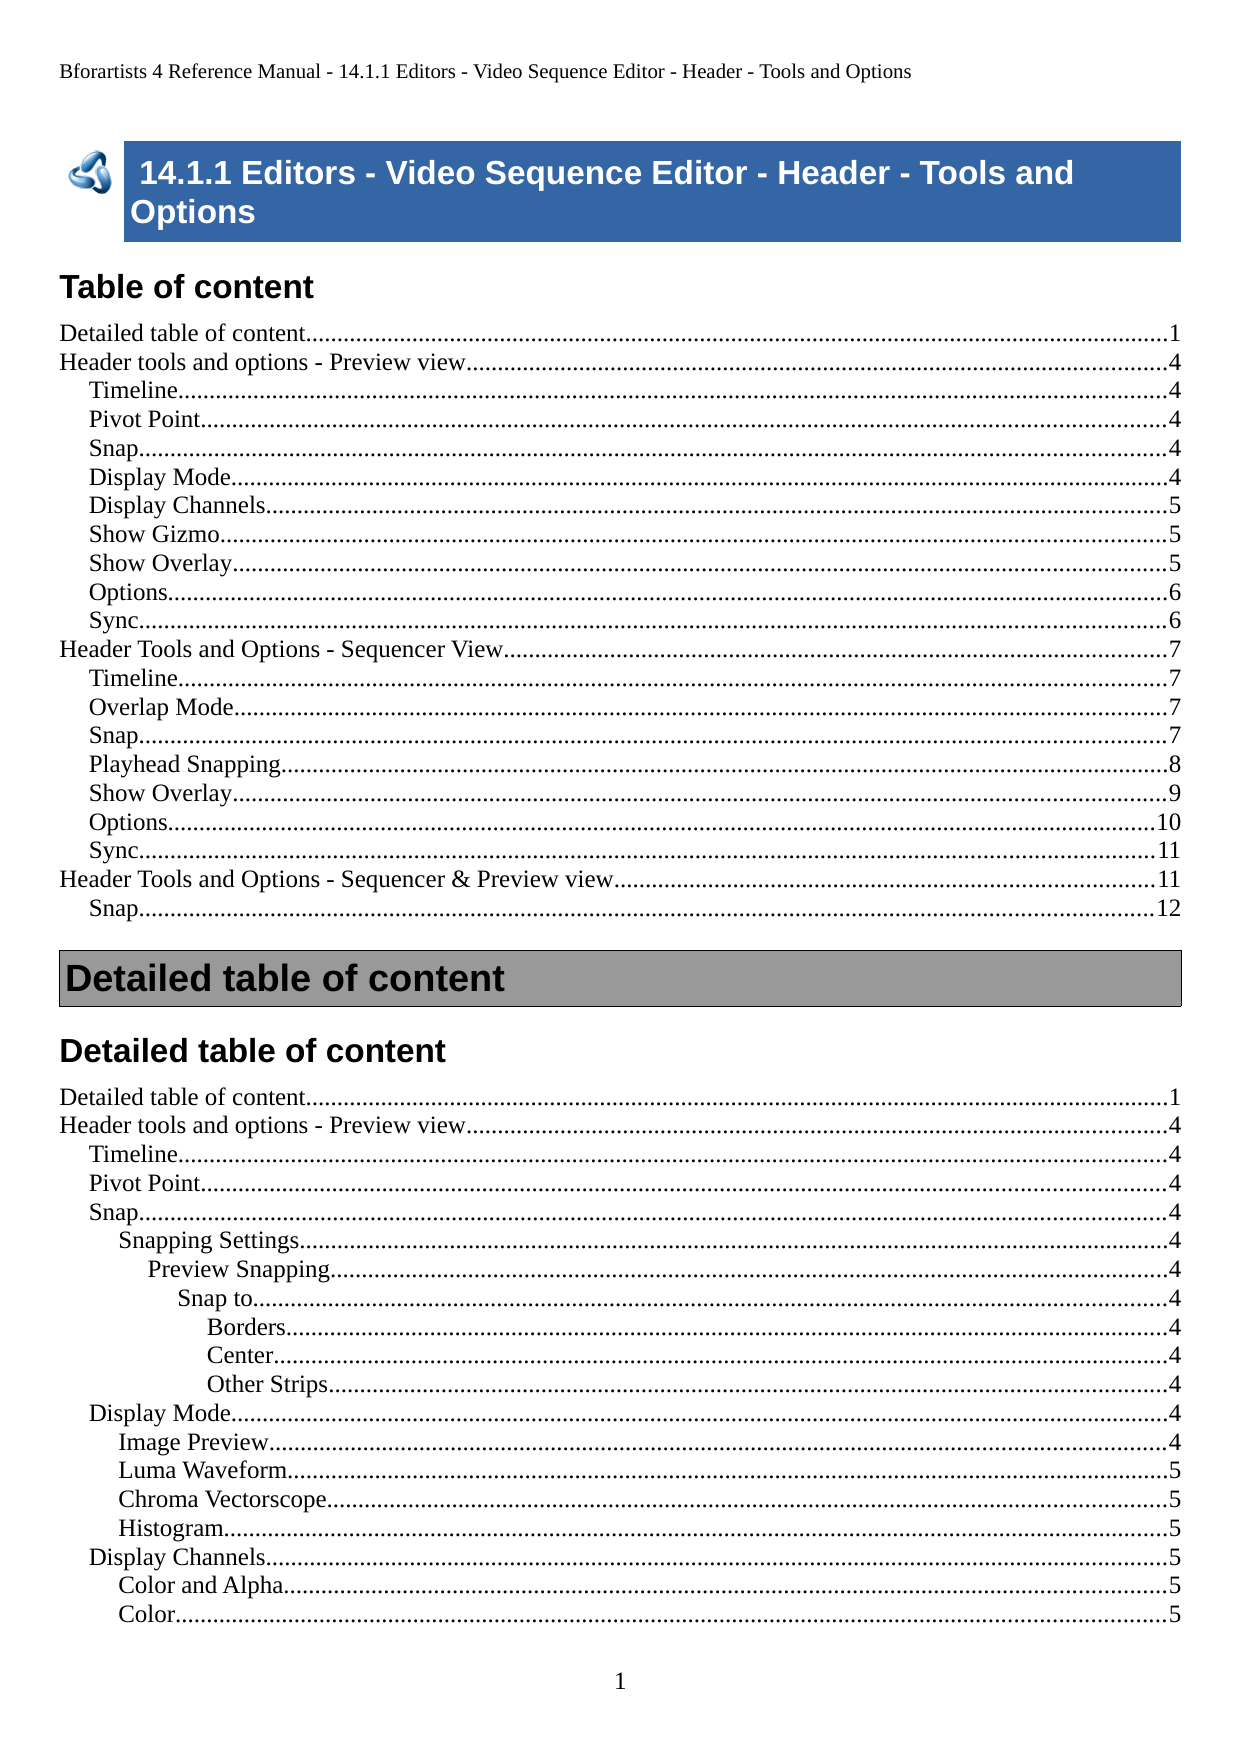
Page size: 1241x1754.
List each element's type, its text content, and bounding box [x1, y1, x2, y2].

subtitle Detailed table of content [59, 1031, 1181, 1069]
text Sync 6 [88, 605, 1181, 634]
text Display Channels 5 [88, 490, 1181, 519]
table_header 14.1.1 Editors - Video Sequence Editor - Header - Tools and Options [124, 141, 1181, 242]
text Overlap Mode 7 [88, 692, 1181, 720]
text Header tools and options - Preview view 4 [59, 1110, 1181, 1139]
text Show Gizmo 5 [88, 519, 1181, 548]
text Borders 4 [207, 1312, 1181, 1340]
text Snap 4 [88, 1197, 1181, 1225]
text Header tools and options - Preview view 4 [59, 347, 1181, 375]
text Display Mode 4 [88, 1398, 1181, 1427]
text Snap 7 [88, 720, 1181, 749]
subtitle Table of content [59, 267, 1181, 305]
text Show Overlay 5 [88, 548, 1181, 577]
text Snap to 4 [177, 1283, 1181, 1312]
text Options 10 [88, 807, 1181, 835]
text Color and Alpha 5 [118, 1570, 1181, 1599]
picture [65, 147, 114, 197]
text Pivot Point 4 [88, 404, 1181, 433]
text Show Overlay 9 [88, 778, 1181, 807]
text Image Preview 4 [118, 1427, 1181, 1455]
text Chroma Vectorscope 5 [118, 1484, 1181, 1513]
text Preview Snapping 4 [147, 1254, 1181, 1283]
text Playhead Snapping 8 [88, 749, 1181, 778]
text Sync 11 [88, 835, 1181, 864]
text Display Channels 5 [88, 1542, 1181, 1570]
text Timeline 4 [88, 375, 1181, 404]
table_header [59, 141, 124, 242]
table_header Detailed table of content [60, 951, 1181, 1006]
text Timeline 4 [88, 1139, 1181, 1168]
text Display Mode 4 [88, 462, 1181, 490]
text Header Tools and Options - Sequencer View 7 [59, 634, 1181, 663]
text Options 6 [88, 577, 1181, 605]
text Detailed table of content 1 [59, 318, 1181, 347]
text Color 5 [118, 1599, 1181, 1628]
text Header Tools and Options - Sequencer & Preview view 11 [59, 864, 1181, 893]
text Timeline 7 [88, 663, 1181, 692]
text Pivot Point 4 [88, 1168, 1181, 1197]
text Snap 12 [88, 893, 1181, 922]
text Histogram 5 [118, 1513, 1181, 1542]
text Snap 4 [88, 433, 1181, 462]
text Luma Waveform 5 [118, 1455, 1181, 1484]
text Center 4 [207, 1340, 1181, 1369]
text Other Strips 4 [207, 1369, 1181, 1398]
text Snapping Settings 4 [118, 1225, 1181, 1254]
text Detailed table of content 1 [59, 1082, 1181, 1110]
